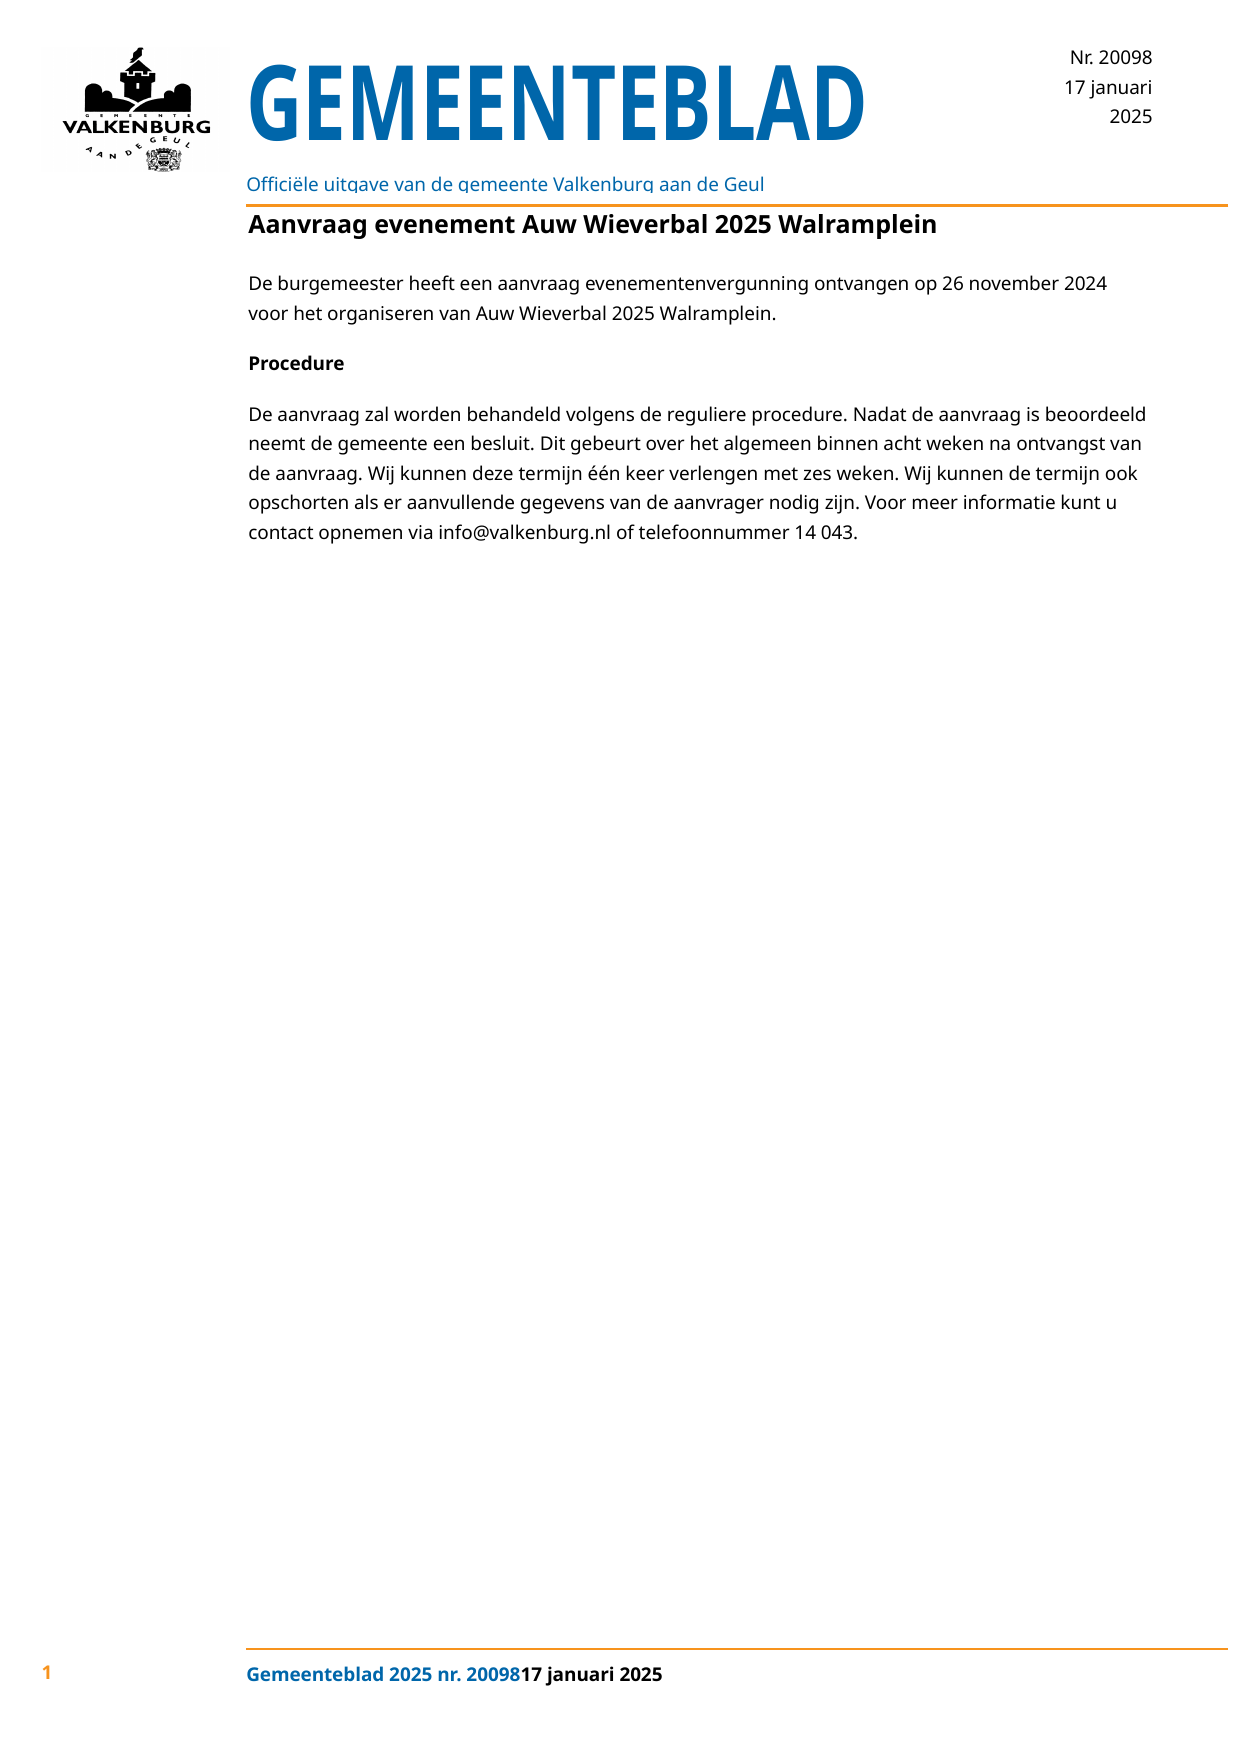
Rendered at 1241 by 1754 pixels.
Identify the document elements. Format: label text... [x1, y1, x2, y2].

text Aanvraag evenement Auw Wieverbal 2025 Walramplein [248, 207, 1152, 241]
text De aanvraag zal worden behandeld volgens de reguliere procedure. Nadat de aanvraag is beoordeeld neemt de gemeente een besluit. Dit gebeurt over het algemeen binnen acht weken na ontvangst van de aanvraag. Wij kunnen deze termijn één keer verlengen met zes weken. Wij kunnen de termijn ook opschorten als er aanvullende gegevens van de aanvrager nodig zijn. Voor meer informatie kunt u contact opnemen via info@valkenburg.nl of telefoonnummer 14 043. [248, 401, 1152, 545]
text De burgemeester heeft een aanvraag evenementenvergunning ontvangen op 26 november 2024 voor het organiseren van Auw Wieverbal 2025 Walramplein. [248, 270, 1152, 326]
text Procedure [248, 350, 1152, 376]
picture [41, 47, 231, 172]
